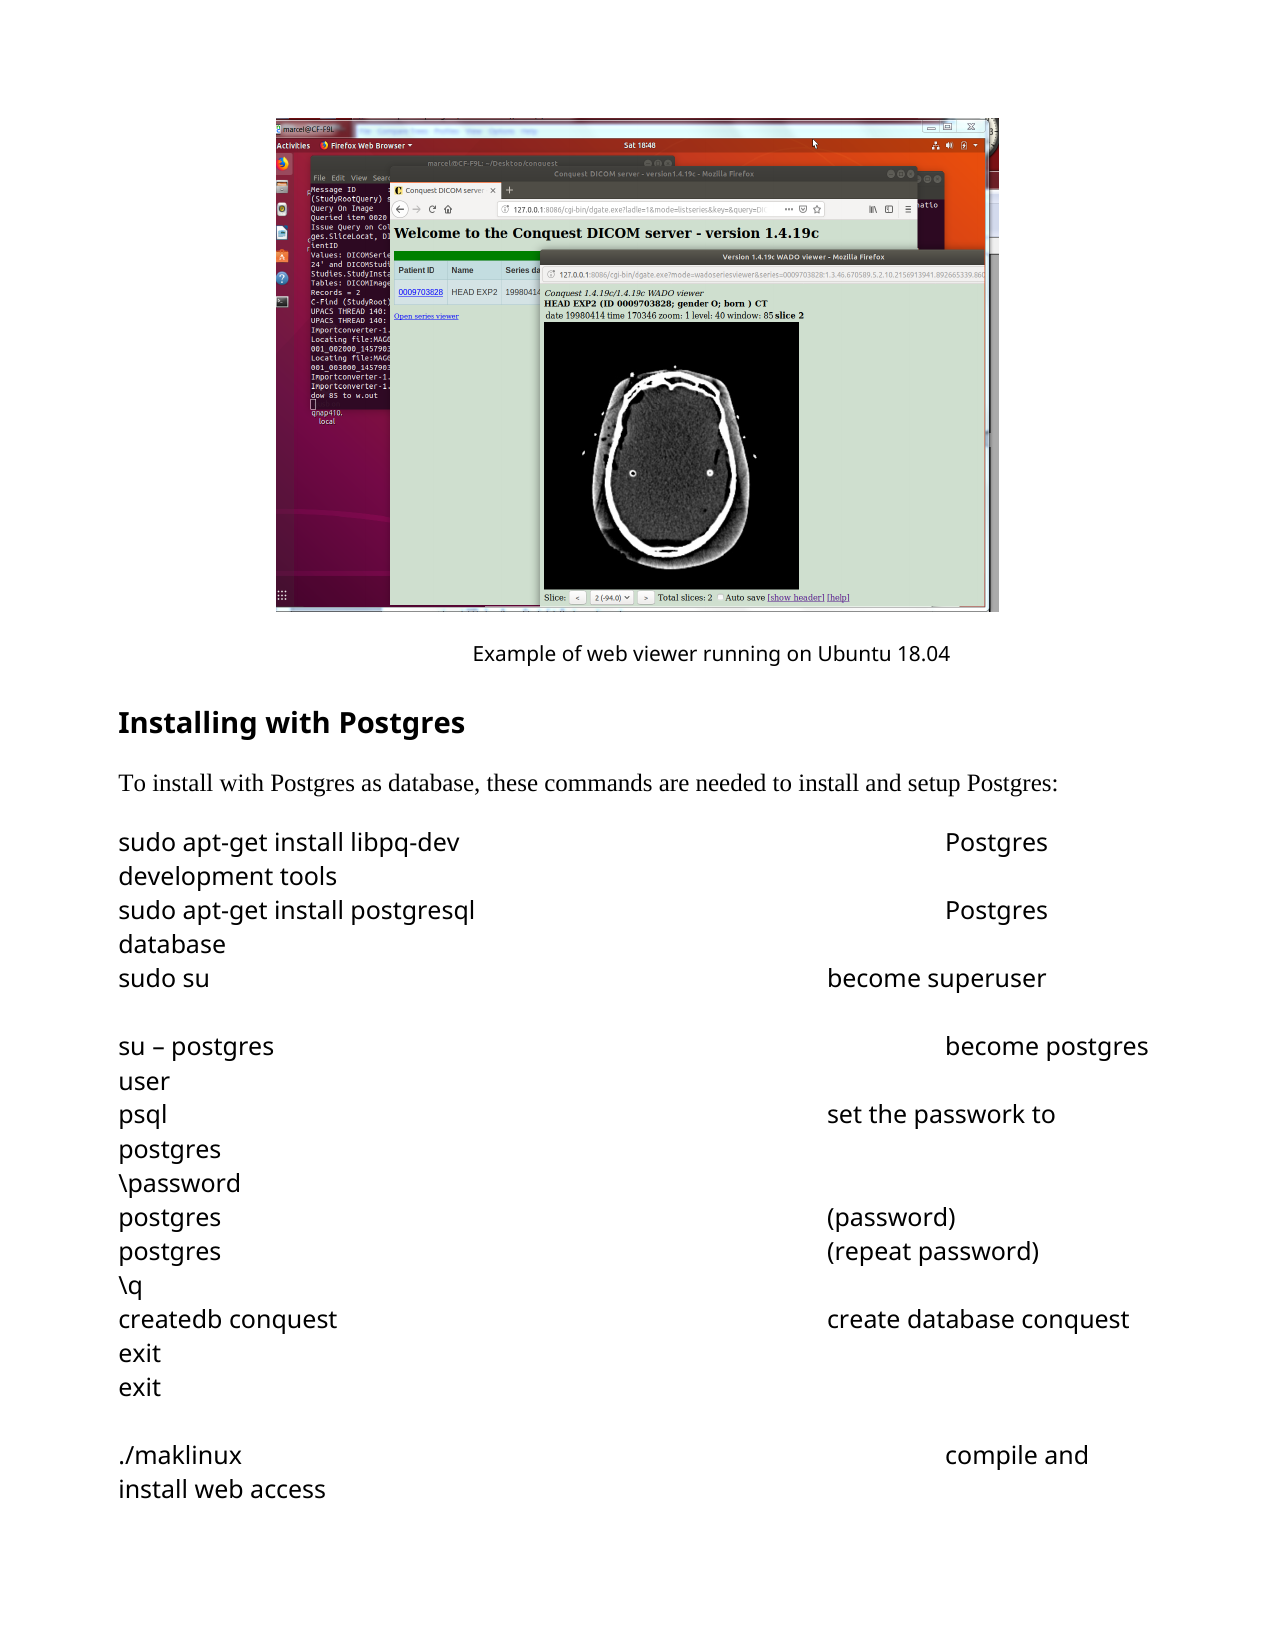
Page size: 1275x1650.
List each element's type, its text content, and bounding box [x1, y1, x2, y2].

text postgres (repeat password) [118, 1233, 1157, 1267]
text createdb conquest create database conquest [118, 1302, 1157, 1336]
text exit [118, 1336, 1157, 1370]
text sudo apt-get install libpq-dev Postgres development tools [118, 825, 1157, 893]
text su – postgres become postgres user [118, 1029, 1157, 1097]
text \q [118, 1267, 1157, 1302]
text Installing with Postgres [118, 702, 1157, 742]
picture [276, 118, 999, 612]
text psql set the passwork to postgres [118, 1097, 1157, 1165]
text To install with Postgres as database, these commands are needed to install and setup Postgres: [118, 769, 1157, 797]
text postgres (password) [118, 1199, 1157, 1233]
text \password [118, 1165, 1157, 1199]
text Example of web viewer running on Ubuntu 18.04 [118, 639, 1157, 668]
text sudo su become superuser [118, 961, 1157, 995]
text ./maklinux compile and install web access [118, 1438, 1157, 1506]
text sudo apt-get install postgresql Postgres database [118, 893, 1157, 961]
text exit [118, 1370, 1157, 1404]
